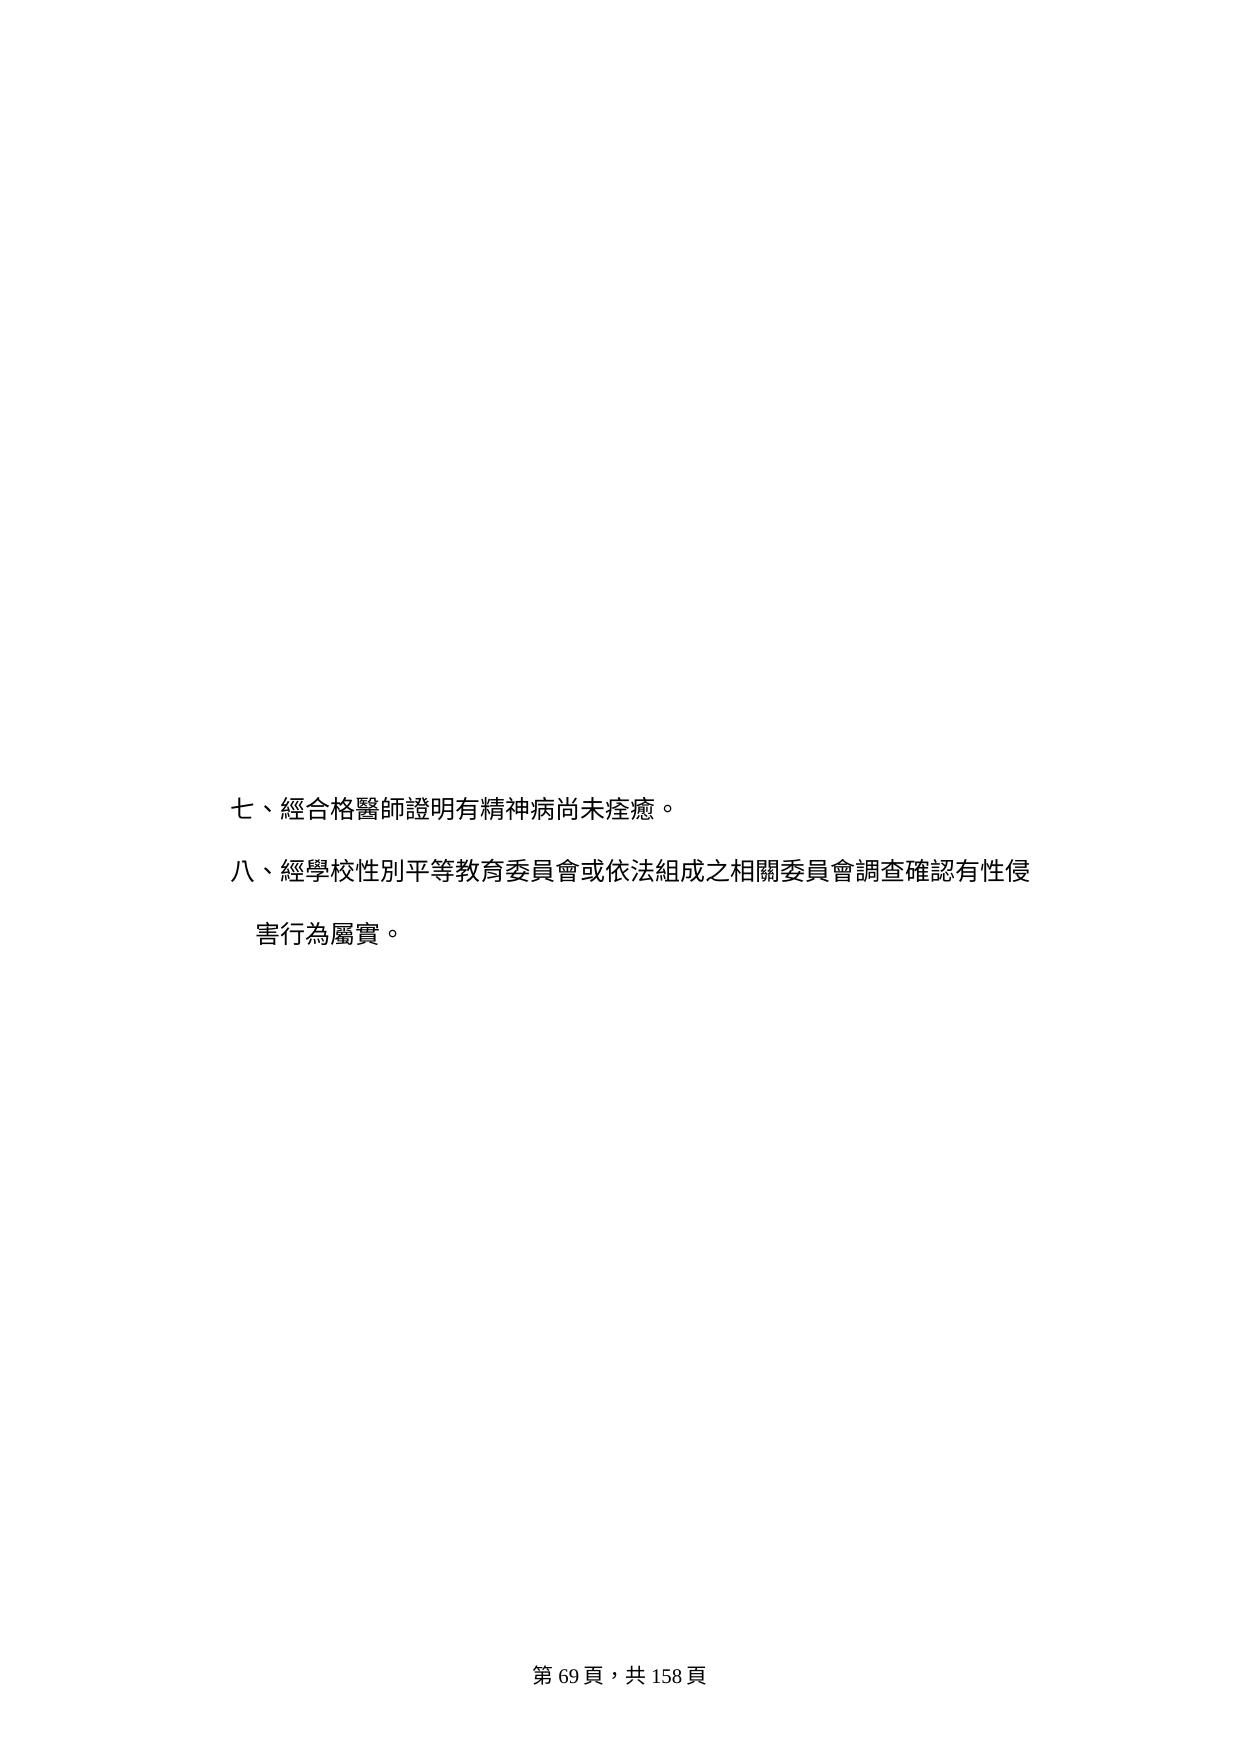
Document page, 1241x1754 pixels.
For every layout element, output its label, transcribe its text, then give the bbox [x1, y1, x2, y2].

text 八、經學校性別平等教育委員會或依法組成之相關委員會調查確認有性侵 [118, 828, 1122, 891]
text 七、經合格醫師證明有精神病尚未痊癒。 [118, 766, 1122, 828]
text 害行為屬實。 [118, 891, 1122, 953]
